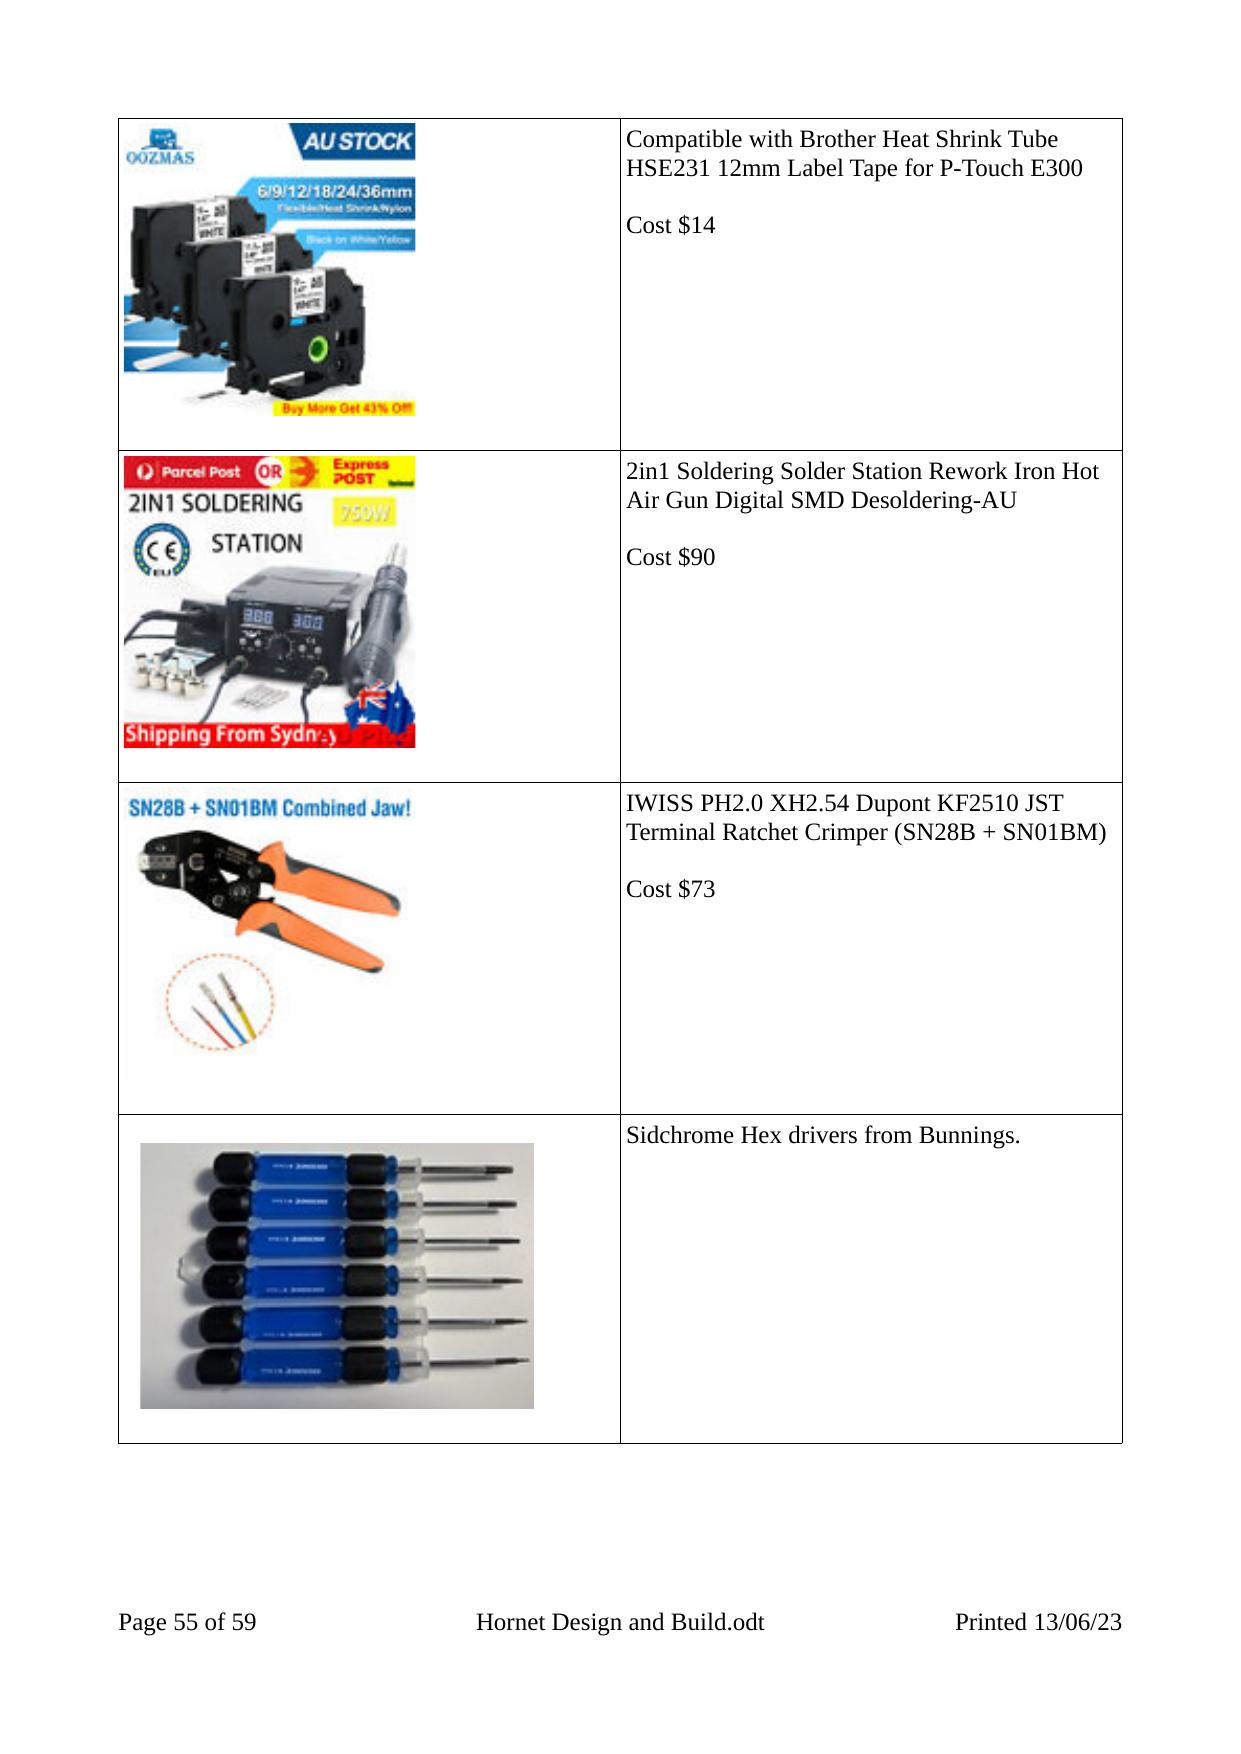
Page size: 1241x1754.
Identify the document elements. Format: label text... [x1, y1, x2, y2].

picture [123, 787, 416, 1080]
table_cell [119, 119, 620, 450]
table_cell IWISS PH2.0 XH2.54 Dupont KF2510 JST Terminal Ratchet Crimper (SN28B + SN01BM) Cost $73 [621, 783, 1122, 1114]
picture [123, 456, 416, 748]
table_cell [119, 451, 620, 782]
picture [123, 123, 416, 416]
table_cell Sidchrome Hex drivers from Bunnings. [621, 1115, 1122, 1443]
table_cell [119, 783, 620, 1114]
table_cell 2in1 Soldering Solder Station Rework Iron Hot Air Gun Digital SMD Desoldering-AU Cost $90 [621, 451, 1122, 782]
picture [140, 1143, 534, 1409]
table_cell [119, 1115, 620, 1443]
table_cell Compatible with Brother Heat Shrink Tube HSE231 12mm Label Tape for P-Touch E300 Cost $14 [621, 119, 1122, 450]
